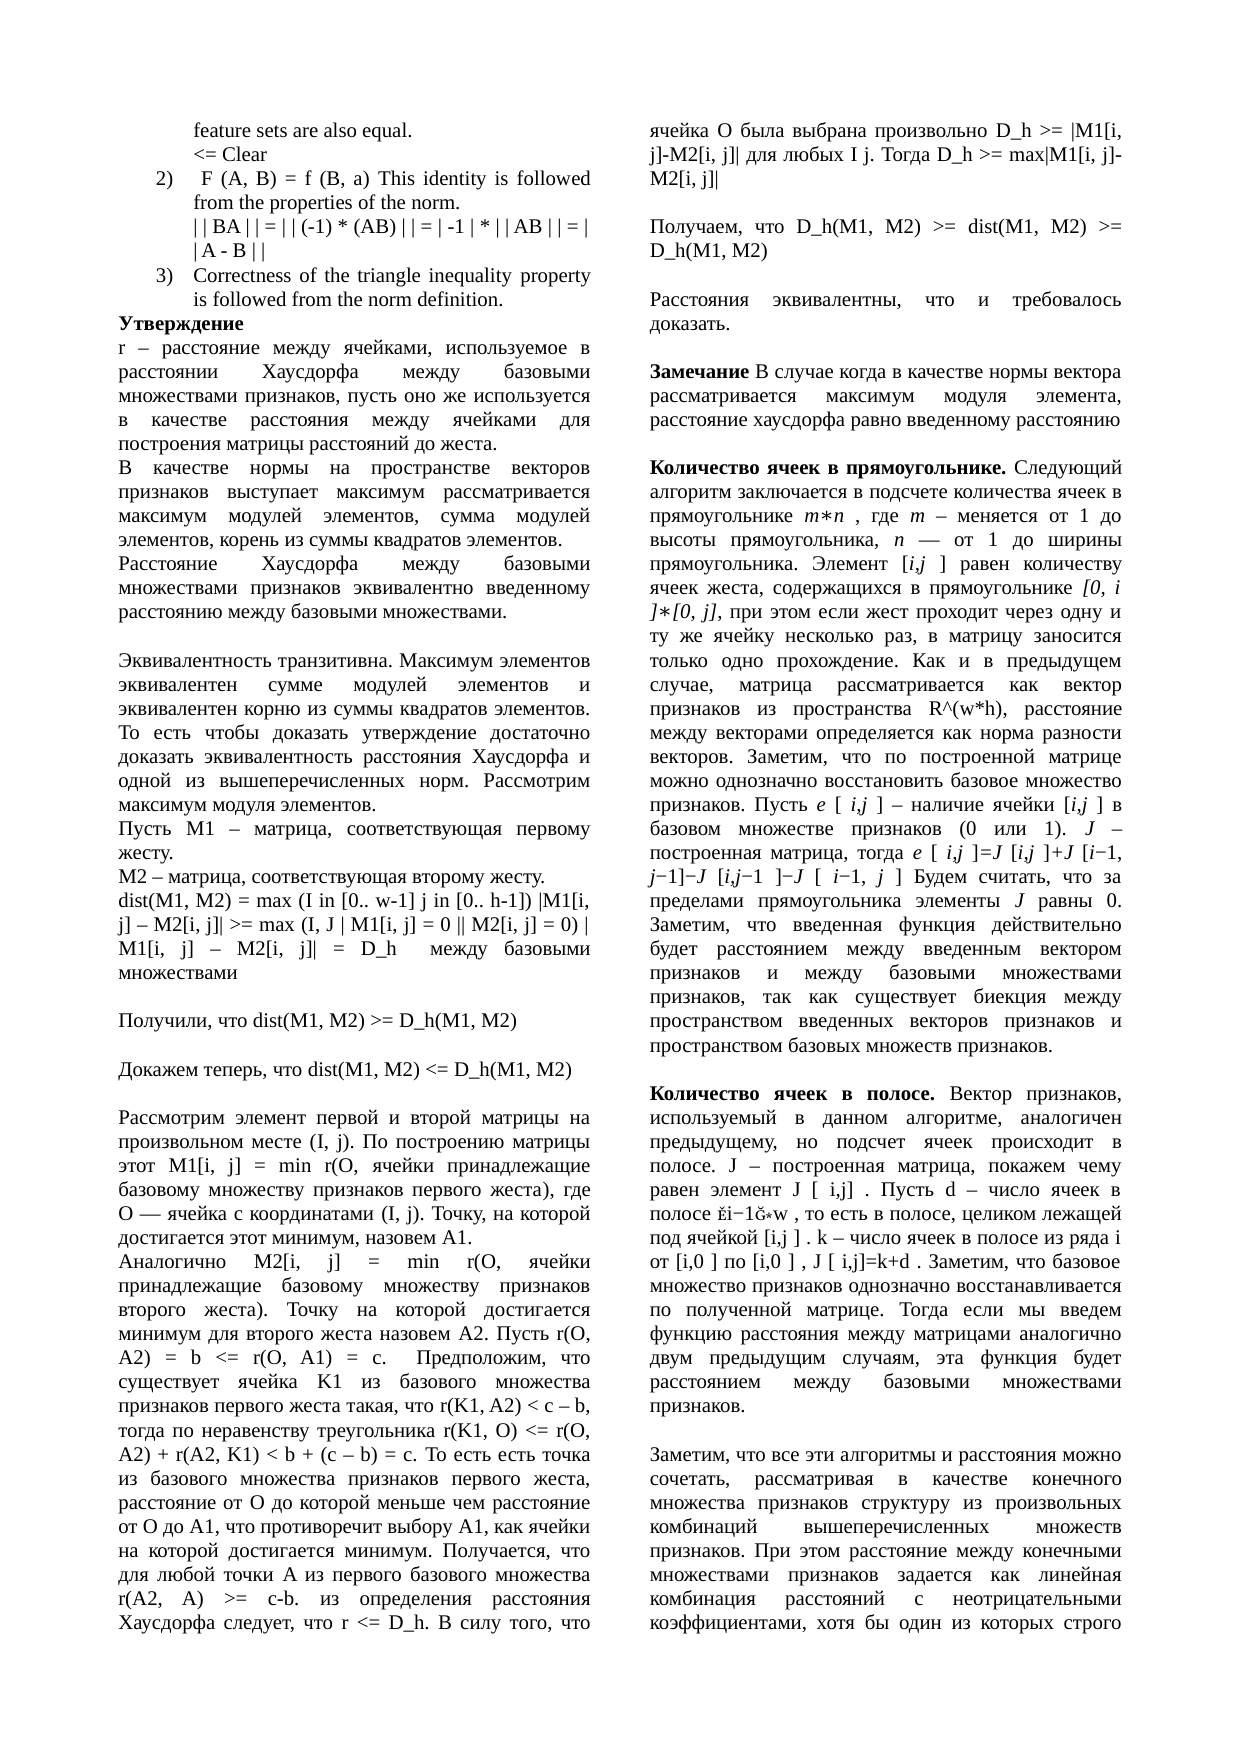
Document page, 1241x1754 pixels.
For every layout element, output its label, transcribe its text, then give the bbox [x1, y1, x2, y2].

text В качестве нормы на пространстве векторов признаков выступает максимум рассматривается максимум модулей элементов, сумма модулей элементов, корень из суммы квадратов элементов. [118, 455, 591, 551]
text Эквивалентность транзитивна. Максимум элементов эквивалентен сумме модулей элементов и эквивалентен корню из суммы квадратов элементов. То есть чтобы доказать утверждение достаточно доказать эквивалентность расстояния Хаусдорфа и одной из вышеперечисленных норм. Рассмотрим максимум модуля элементов. [118, 647, 591, 816]
text Количество ячеек в прямоугольнике. Следующий алгоритм заключается в подсчете количества ячеек в прямоугольнике m∗n , где m – меняется от 1 до высоты прямоугольника, n — от 1 до ширины прямоугольника. Элемент [i,j ] равен количеству ячеек жеста, содержащихся в прямоугольнике [0, i ]∗[0, j], при этом если жест проходит через одну и ту же ячейку несколько раз, в матрицу заносится только одно прохождение. Как и в предыдущем случае, матрица рассматривается как вектор признаков из пространства R^(w*h), расстояние между векторами определяется как норма разности векторов. Заметим, что по построенной матрице можно однозначно восстановить базовое множество признаков. Пусть e [ i,j ] – наличие ячейки [i,j ] в базовом множестве признаков (0 или 1). J – построенная матрица, тогда e [ i,j ]=J [i,j ]+J [i−1, j−1]−J [i,j−1 ]−J [ i−1, j ] Будем считать, что за пределами прямоугольника элементы J равны 0. Заметим, что введенная функция действительно будет расстоянием между введенным вектором признаков и между базовыми множествами признаков, так как существует биекция между пространством введенных векторов признаков и пространством базовых множеств признаков. [649, 455, 1122, 1057]
text Количество ячеек в полосе. Вектор признаков, используемый в данном алгоритме, аналогичен предыдущему, но подсчет ячеек происходит в полосе. J – построенная матрица, покажем чему равен элемент J [ i,j] . Пусть d – число ячеек в полосе i−1∗w , то есть в полосе, целиком лежащей под ячейкой [i,j ] . k – число ячеек в полосе из ряда i от [i,0 ] по [i,0 ] , J [ i,j]=k+d . Заметим, что базовое множество признаков однозначно восстанавливается по полученной матрице. Тогда если мы введем функцию расстояния между матрицами аналогично двум предыдущим случаям, эта функция будет расстоянием между базовыми множествами признаков. [649, 1081, 1122, 1417]
list feature sets are also equal. [156, 118, 591, 142]
text Утверждение [118, 311, 591, 335]
list Correctness of the triangle inequality property is followed from the norm definition. [156, 262, 591, 311]
text ячейка O была выбрана произвольно D_h >= |M1[i, j]-M2[i, j]| для любых I j. Тогда D_h >= max|M1[i, j]-M2[i, j]| [649, 118, 1122, 190]
text Расстояние Хаусдорфа между базовыми множествами признаков эквивалентно введенному расстоянию между базовыми множествами. [118, 551, 591, 623]
list | | BA | | = | | (-1) * (AB) | | = | -1 | * | | AB | | = | | A - B | | [156, 214, 591, 262]
text Пусть M1 – матрица, соответствующая первому жесту. [118, 816, 591, 864]
text Рассмотрим элемент первой и второй матрицы на произвольном месте (I, j). По построению матрицы этот M1[i, j] = min r(O, ячейки принадлежащие базовому множеству признаков первого жеста), где O — ячейка с координатами (I, j). Точку, на которой достигается этот минимум, назовем A1. [118, 1105, 591, 1249]
text Аналогично M2[i, j] = min r(O, ячейки принадлежащие базовому множеству признаков второго жеста). Точку на которой достигается минимум для второго жеста назовем A2. Пусть r(O, A2) = b <= r(O, A1) = c. Предположим, что существует ячейка K1 из базового множества признаков первого жеста такая, что r(K1, A2) < c – b, тогда по неравенству треугольника r(K1, O) <= r(O, A2) + r(A2, K1) < b + (c – b) = c. То есть есть точка из базового множества признаков первого жеста, расстояние от O до которой меньше чем расстояние от O до A1, что противоречит выбору A1, как ячейки на которой достигается минимум. Получается, что для любой точки A из первого базового множества r(A2, A) >= c-b. из определения расстояния Хаусдорфа следует, что r <= D_h. В силу того, что [118, 1249, 591, 1634]
text r – расстояние между ячейками, используемое в расстоянии Хаусдорфа между базовыми множествами признаков, пусть оно же используется в качестве расстояния между ячейками для построения матрицы расстояний до жеста. [118, 335, 591, 455]
text Замечание В случае когда в качестве нормы вектора рассматривается максимум модуля элемента, расстояние хаусдорфа равно введенному расстоянию [649, 359, 1122, 431]
text Докажем теперь, что dist(M1, M2) <= D_h(M1, M2) [118, 1057, 591, 1081]
text Расстояния эквивалентны, что и требовалось доказать. [649, 287, 1122, 335]
text Получаем, что D_h(M1, M2) >= dist(M1, M2) >= D_h(M1, M2) [649, 214, 1122, 262]
text Заметим, что все эти алгоритмы и расстояния можно сочетать, рассматривая в качестве конечного множества признаков структуру из произвольных комбинаций вышеперечисленных множеств признаков. При этом расстояние между конечными множествами признаков задается как линейная комбинация расстояний с неотрицательными коэффициентами, хотя бы один из которых строго [649, 1442, 1122, 1634]
list F (A, B) = f (B, a) This identity is followed from the properties of the norm. [156, 166, 591, 214]
text dist(M1, M2) = max (I in [0.. w-1] j in [0.. h-1]) |M1[i, j] – M2[i, j]| >= max (I, J | M1[i, j] = 0 || M2[i, j] = 0) |M1[i, j] – M2[i, j]| = D_h между базовыми множествами [118, 888, 591, 984]
list <= Clear [156, 142, 591, 166]
text Получили, что dist(M1, M2) >= D_h(M1, M2) [118, 1008, 591, 1032]
text M2 – матрица, соответствующая второму жесту. [118, 864, 591, 888]
